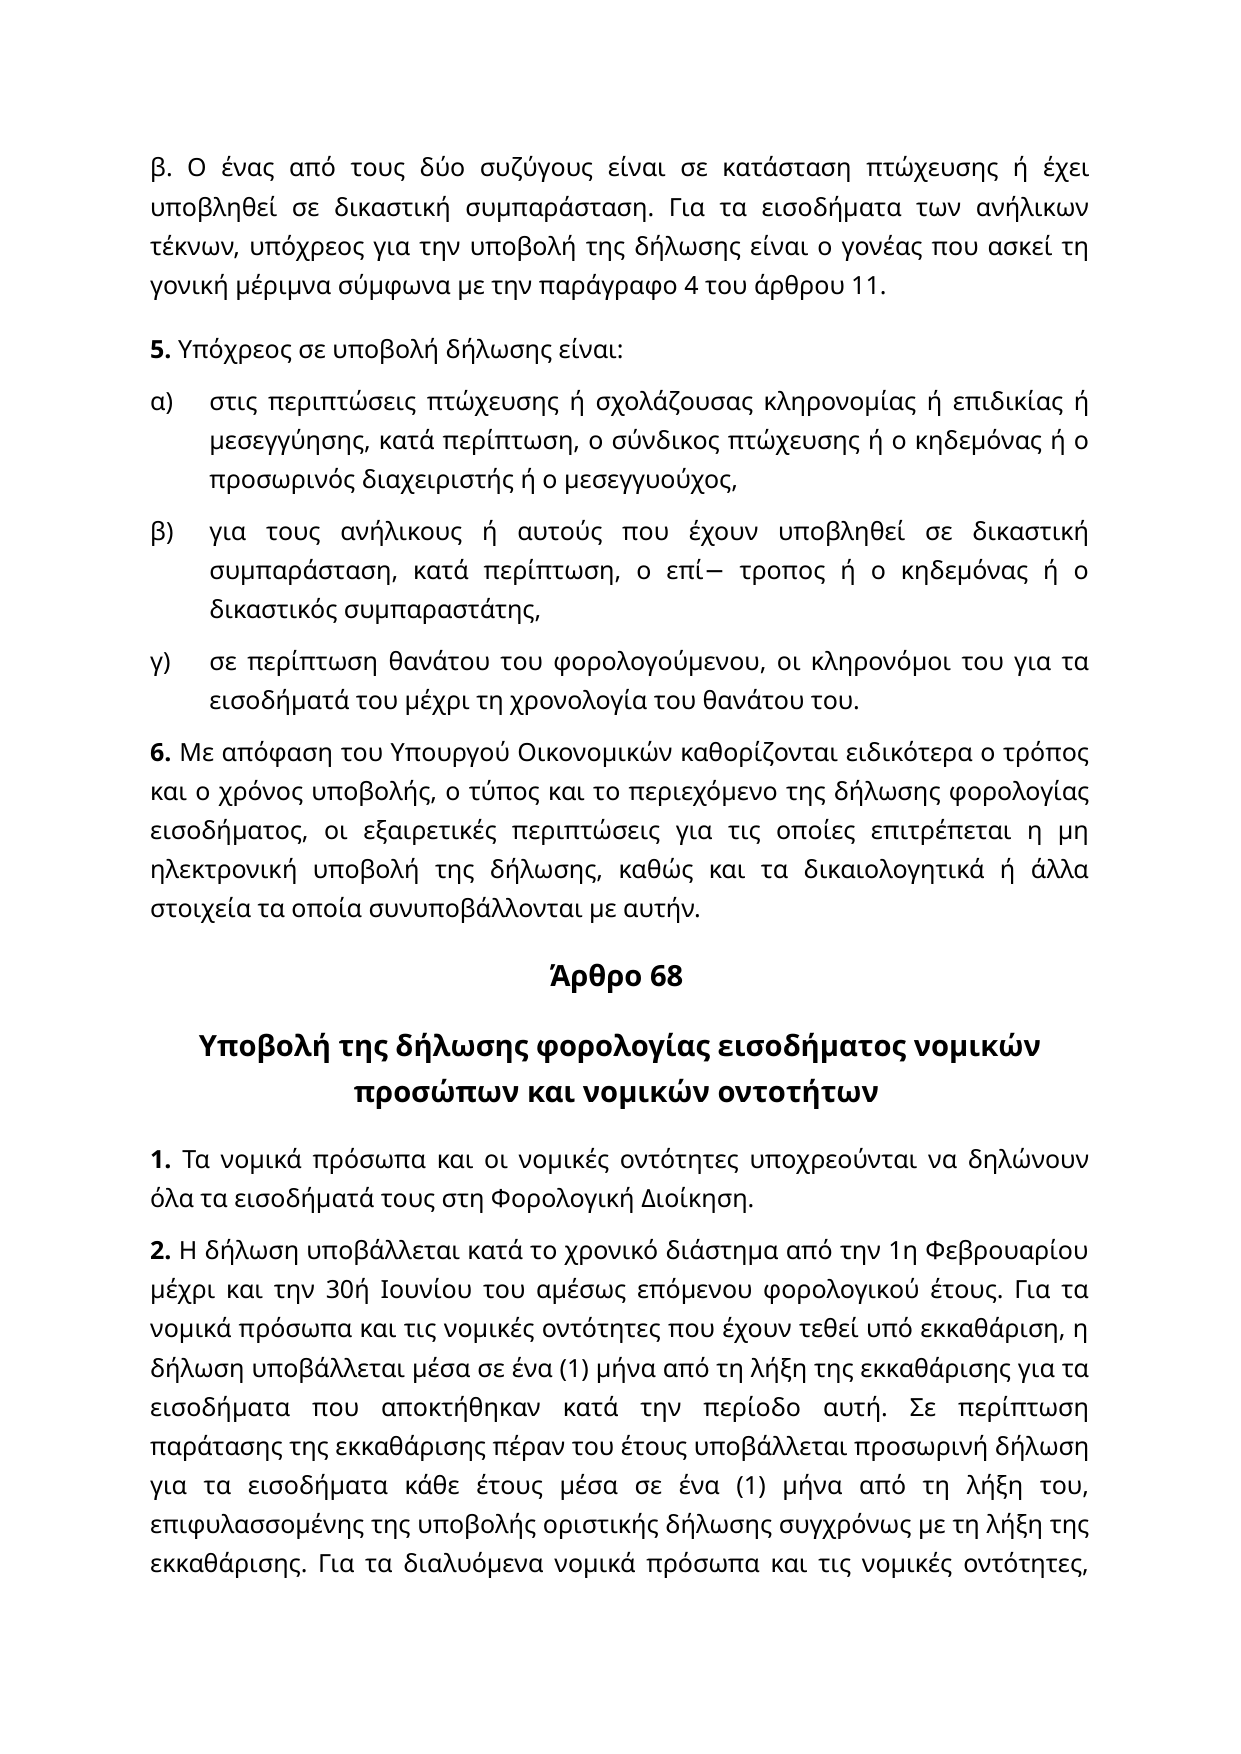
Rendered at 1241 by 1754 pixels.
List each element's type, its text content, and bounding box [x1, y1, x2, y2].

subtitle Υποβολή της δήλωσης φορολογίας εισοδήματος νομικών προσώπων και νομικών οντοτήτων [150, 1026, 1090, 1111]
list β) για τους ανήλικους ή αυτούς που έχουν υποβληθεί σε δικαστική συμπαράσταση, κατά περίπτωση, ο επί− τροπος ή ο κηδεμόνας ή ο δικαστικός συμπαραστάτης, [150, 513, 1090, 626]
list α) στις περιπτώσεις πτώχευσης ή σχολάζουσας κληρονομίας ή επιδικίας ή μεσεγγύησης, κατά περίπτωση, ο σύνδικος πτώχευσης ή ο κηδεμόνας ή ο προσωρινός διαχειριστής ή ο μεσεγγυούχος, [150, 383, 1090, 496]
list γ) σε περίπτωση θανάτου του φορολογούμενου, οι κληρονόμοι του για τα εισοδήματά του μέχρι τη χρονολογία του θανάτου του. [150, 643, 1090, 717]
text 1. Τα νομικά πρόσωπα και οι νομικές οντότητες υποχρεούνται να δηλώνουν όλα τα εισοδήματά τους στη Φορολογική Διοίκηση. [150, 1142, 1090, 1215]
text 6. Με απόφαση του Υπουργού Οικονομικών καθορίζονται ειδικότερα ο τρόπος και ο χρόνος υποβολής, ο τύπος και το περιεχόμενο της δήλωσης φορολογίας εισοδήματος, οι εξαιρετικές περιπτώσεις για τις οποίες επιτρέπεται η μη ηλεκτρονική υποβολή της δήλωσης, καθώς και τα δικαιολογητικά ή άλλα στοιχεία τα οποία συνυποβάλλονται με αυτήν. [150, 734, 1090, 925]
text 5. Υπόχρεος σε υποβολή δήλωσης είναι: [150, 332, 1090, 366]
text 2. Η δήλωση υποβάλλεται κατά το χρονικό διάστημα από την 1η Φεβρουαρίου μέχρι και την 30ή Ιουνίου του αμέσως επόμενου φορολογικού έτους. Για τα νομικά πρόσωπα και τις νομικές οντότητες που έχουν τεθεί υπό εκκαθάριση, η δήλωση υποβάλλεται μέσα σε ένα (1) μήνα από τη λήξη της εκκαθάρισης για τα εισοδήματα που αποκτήθηκαν κατά την περίοδο αυτή. Σε περίπτωση παράτασης της εκκαθάρισης πέραν του έτους υποβάλλεται προσωρινή δήλωση για τα εισοδήματα κάθε έτους μέσα σε ένα (1) μήνα από τη λήξη του, επιφυλασσομένης της υποβολής οριστικής δήλωσης συγχρόνως με τη λήξη της εκκαθάρισης. Για τα διαλυόμενα νομικά πρόσωπα και τις νομικές οντότητες, [150, 1233, 1090, 1580]
text β. Ο ένας από τους δύο συζύγους είναι σε κατάσταση πτώχευσης ή έχει υποβληθεί σε δικαστική συμπαράσταση. Για τα εισοδήματα των ανήλικων τέκνων, υπόχρεος για την υποβολή της δήλωσης είναι ο γονέας που ασκεί τη γονική μέριμνα σύμφωνα με την παράγραφο 4 του άρθρου 11. [150, 150, 1090, 302]
subtitle Άρθρο 68 [150, 955, 1090, 995]
